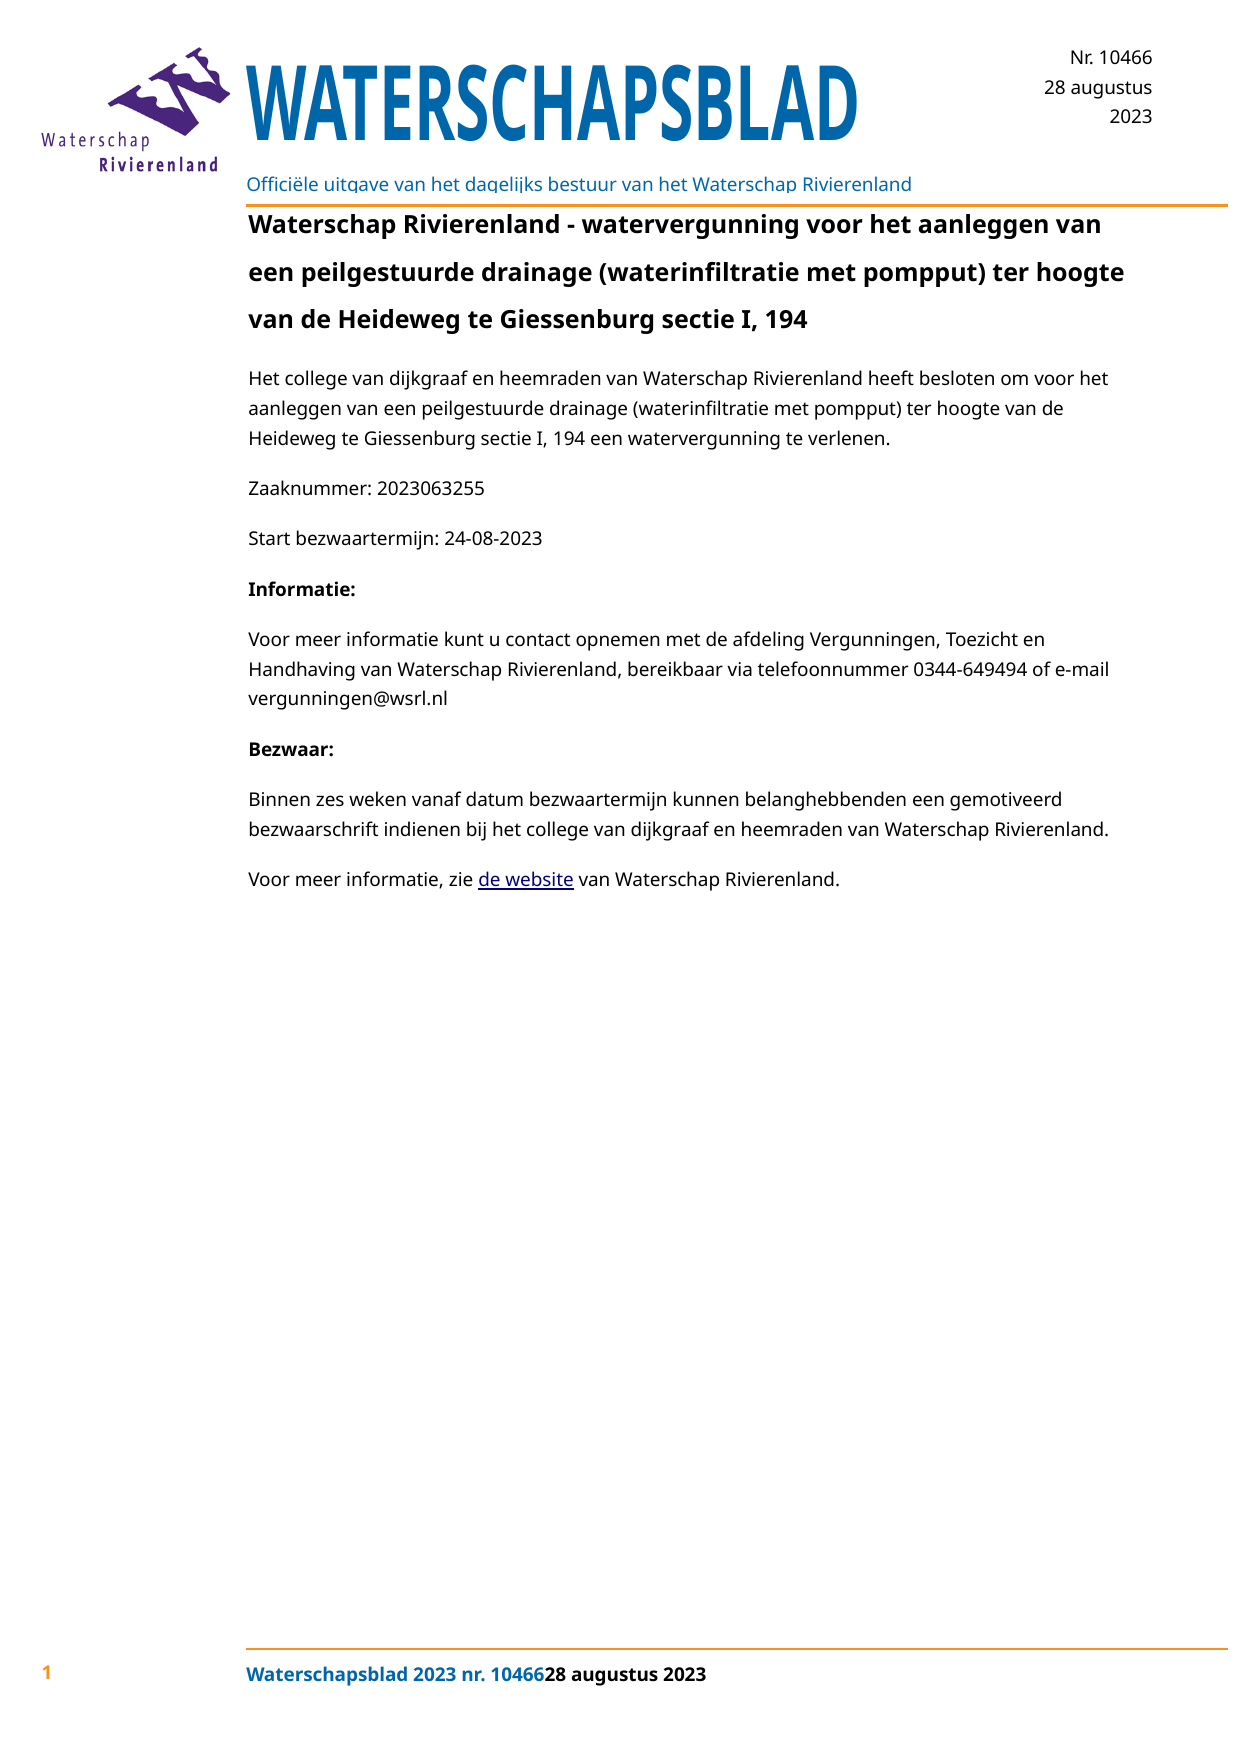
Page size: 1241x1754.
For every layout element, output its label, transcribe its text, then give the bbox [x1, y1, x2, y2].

text Zaaknummer: 2023063255 [248, 475, 1152, 501]
text Voor meer informatie, zie de website van Waterschap Rivierenland. [248, 866, 1152, 892]
picture [41, 47, 231, 172]
text Informatie: [248, 576, 1152, 602]
text Waterschap Rivierenland - watervergunning voor het aanleggen van een peilgestuurde drainage (waterinfiltratie met pompput) ter hoogte van de Heideweg te Giessenburg sectie I, 194 [248, 207, 1152, 336]
text Voor meer informatie kunt u contact opnemen met de afdeling Vergunningen, Toezicht en Handhaving van Waterschap Rivierenland, bereikbaar via telefoonnummer 0344-649494 of e-mail vergunningen@wsrl.nl [248, 626, 1152, 711]
text Het college van dijkgraaf en heemraden van Waterschap Rivierenland heeft besloten om voor het aanleggen van een peilgestuurde drainage (waterinfiltratie met pompput) ter hoogte van de Heideweg te Giessenburg sectie I, 194 een watervergunning te verlenen. [248, 366, 1152, 450]
text Binnen zes weken vanaf datum bezwaartermijn kunnen belanghebbenden een gemotiveerd bezwaarschrift indienen bij het college van dijkgraaf en heemraden van Waterschap Rivierenland. [248, 786, 1152, 842]
text Start bezwaartermijn: 24-08-2023 [248, 526, 1152, 551]
text Bezwaar: [248, 736, 1152, 762]
